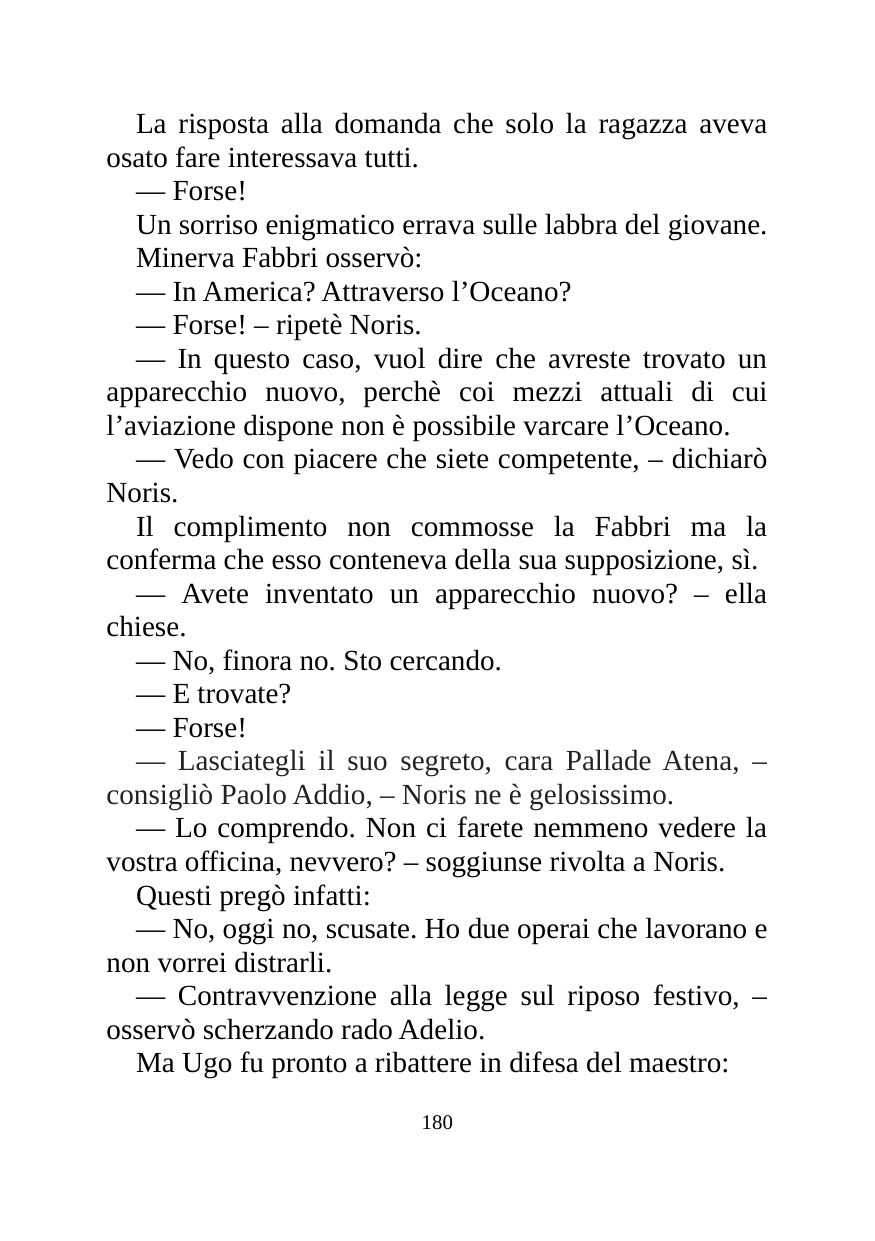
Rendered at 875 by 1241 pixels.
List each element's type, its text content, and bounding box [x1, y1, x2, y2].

text — In questo caso, vuol dire che avreste trovato un apparecchio nuovo, perchè coi mezzi attuali di cui l’aviazione dispone non è possibile varcare l’Oceano. [106, 341, 768, 442]
text — In America? Attraverso l’Oceano? [106, 274, 768, 307]
text — Lo comprendo. Non ci farete nemmeno vedere la vostra officina, nevvero? – soggiunse rivolta a Noris. [106, 811, 768, 878]
text — Forse! [106, 173, 768, 207]
text — Avete inventato un apparecchio nuovo? – ella chiese. [106, 576, 768, 643]
text — Vedo con piacere che siete competente, – dichiarò Noris. [106, 442, 768, 509]
text Minerva Fabbri osservò: [106, 240, 768, 274]
text — E trovate? [106, 676, 768, 710]
text — Forse! [106, 710, 768, 743]
text Ma Ugo fu pronto a ribattere in difesa del maestro: [106, 1045, 768, 1079]
text — Lasciategli il suo segreto, cara Pallade Atena, – consigliò Paolo Addio, – Noris ne è gelosissimo. [106, 743, 768, 811]
text Un sorriso enigmatico errava sulle labbra del giovane. [106, 207, 768, 240]
text — No, finora no. Sto cercando. [106, 643, 768, 676]
text — No, oggi no, scusate. Ho due operai che lavorano e non vorrei distrarli. [106, 911, 768, 978]
text — Contravvenzione alla legge sul riposo festivo, – osservò scherzando rado Adelio. [106, 978, 768, 1045]
text Questi pregò infatti: [106, 878, 768, 911]
text La risposta alla domanda che solo la ragazza aveva osato fare interessava tutti. [106, 106, 768, 173]
text Il complimento non commosse la Fabbri ma la conferma che esso conteneva della sua supposizione, sì. [106, 509, 768, 576]
text — Forse! – ripetè Noris. [106, 307, 768, 341]
